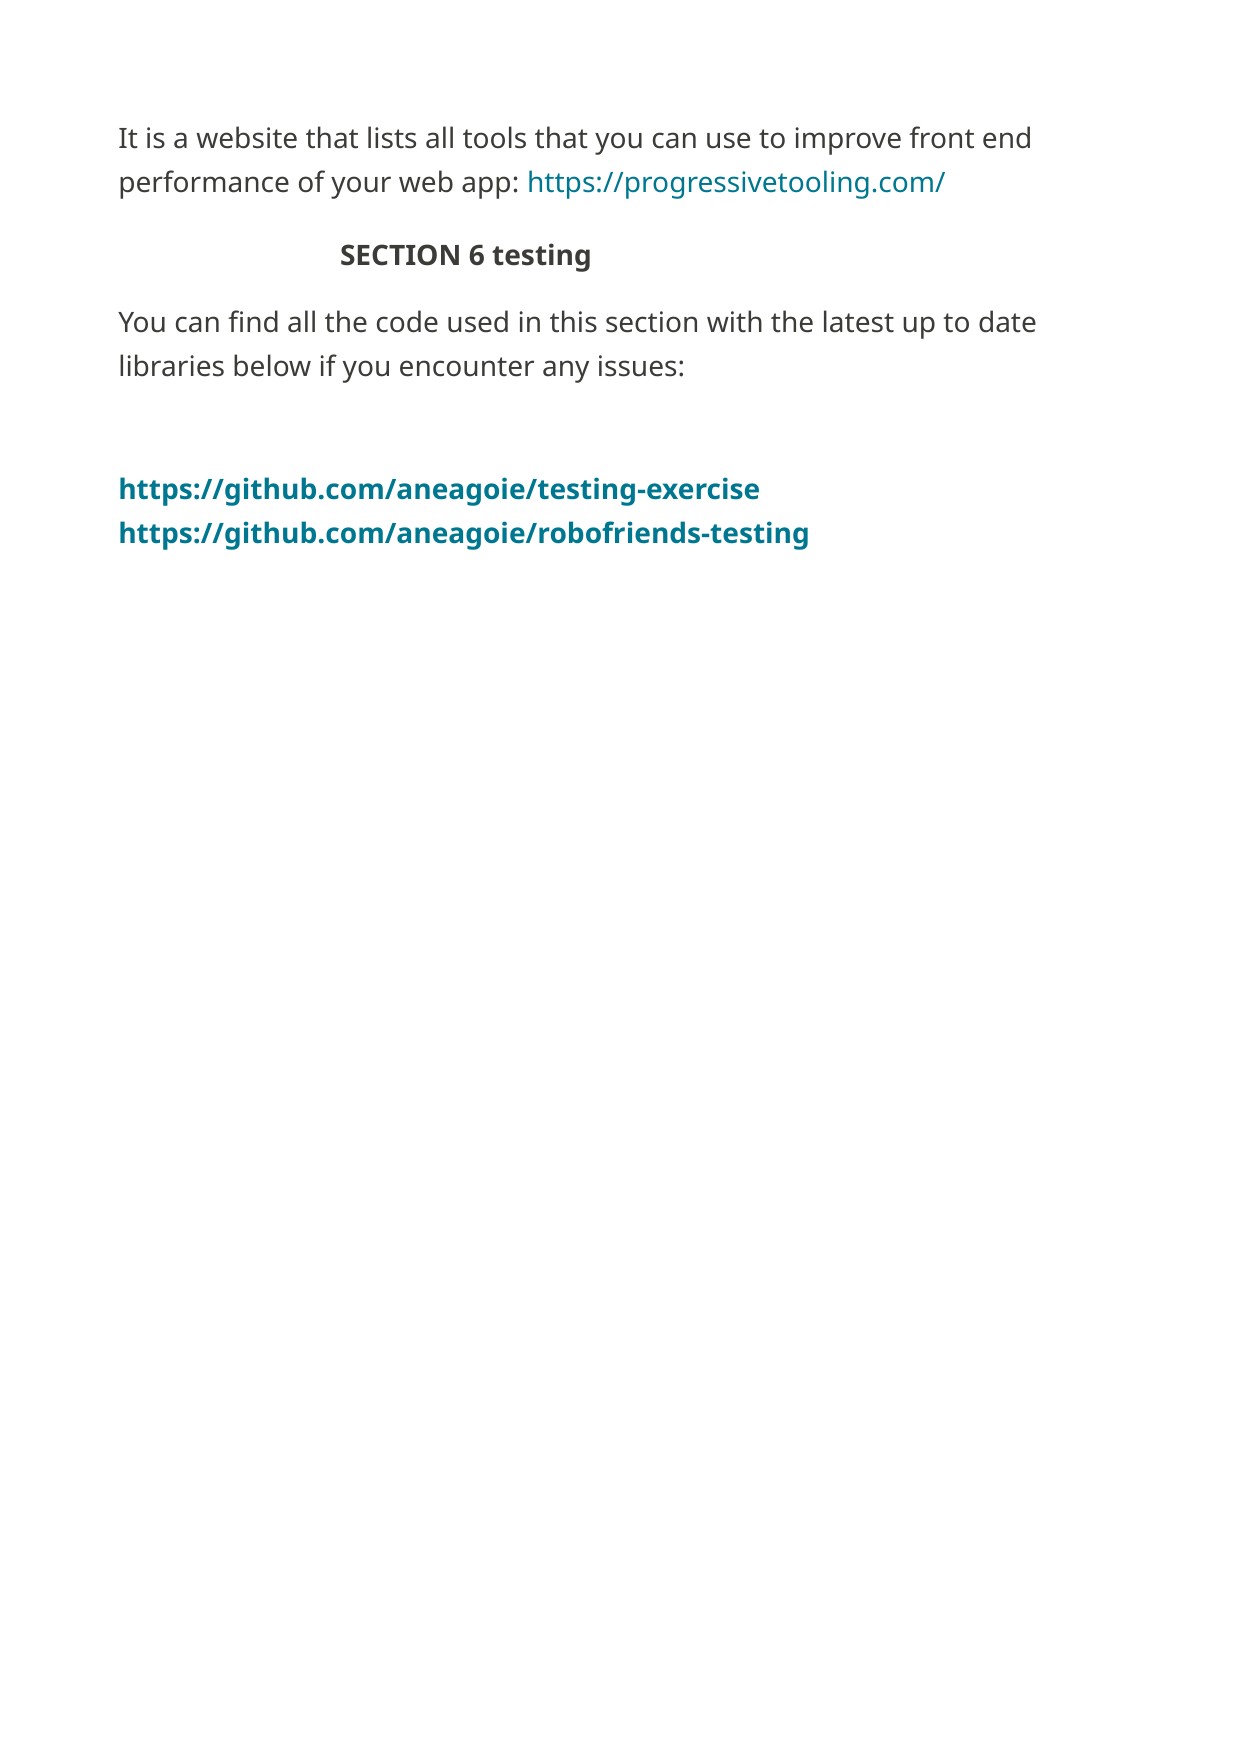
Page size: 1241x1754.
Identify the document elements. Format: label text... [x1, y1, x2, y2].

text https://github.com/aneagoie/testing-exercise [118, 469, 1122, 507]
text You can find all the code used in this section with the latest up to date libraries below if you encounter any issues: [118, 302, 1122, 384]
text https://github.com/aneagoie/robofriends-testing [118, 513, 1122, 551]
text It is a website that lists all tools that you can use to improve front end performance of your web app: https://progressivetooling.com/ [118, 118, 1122, 201]
text SECTION 6 testing [118, 235, 1122, 273]
